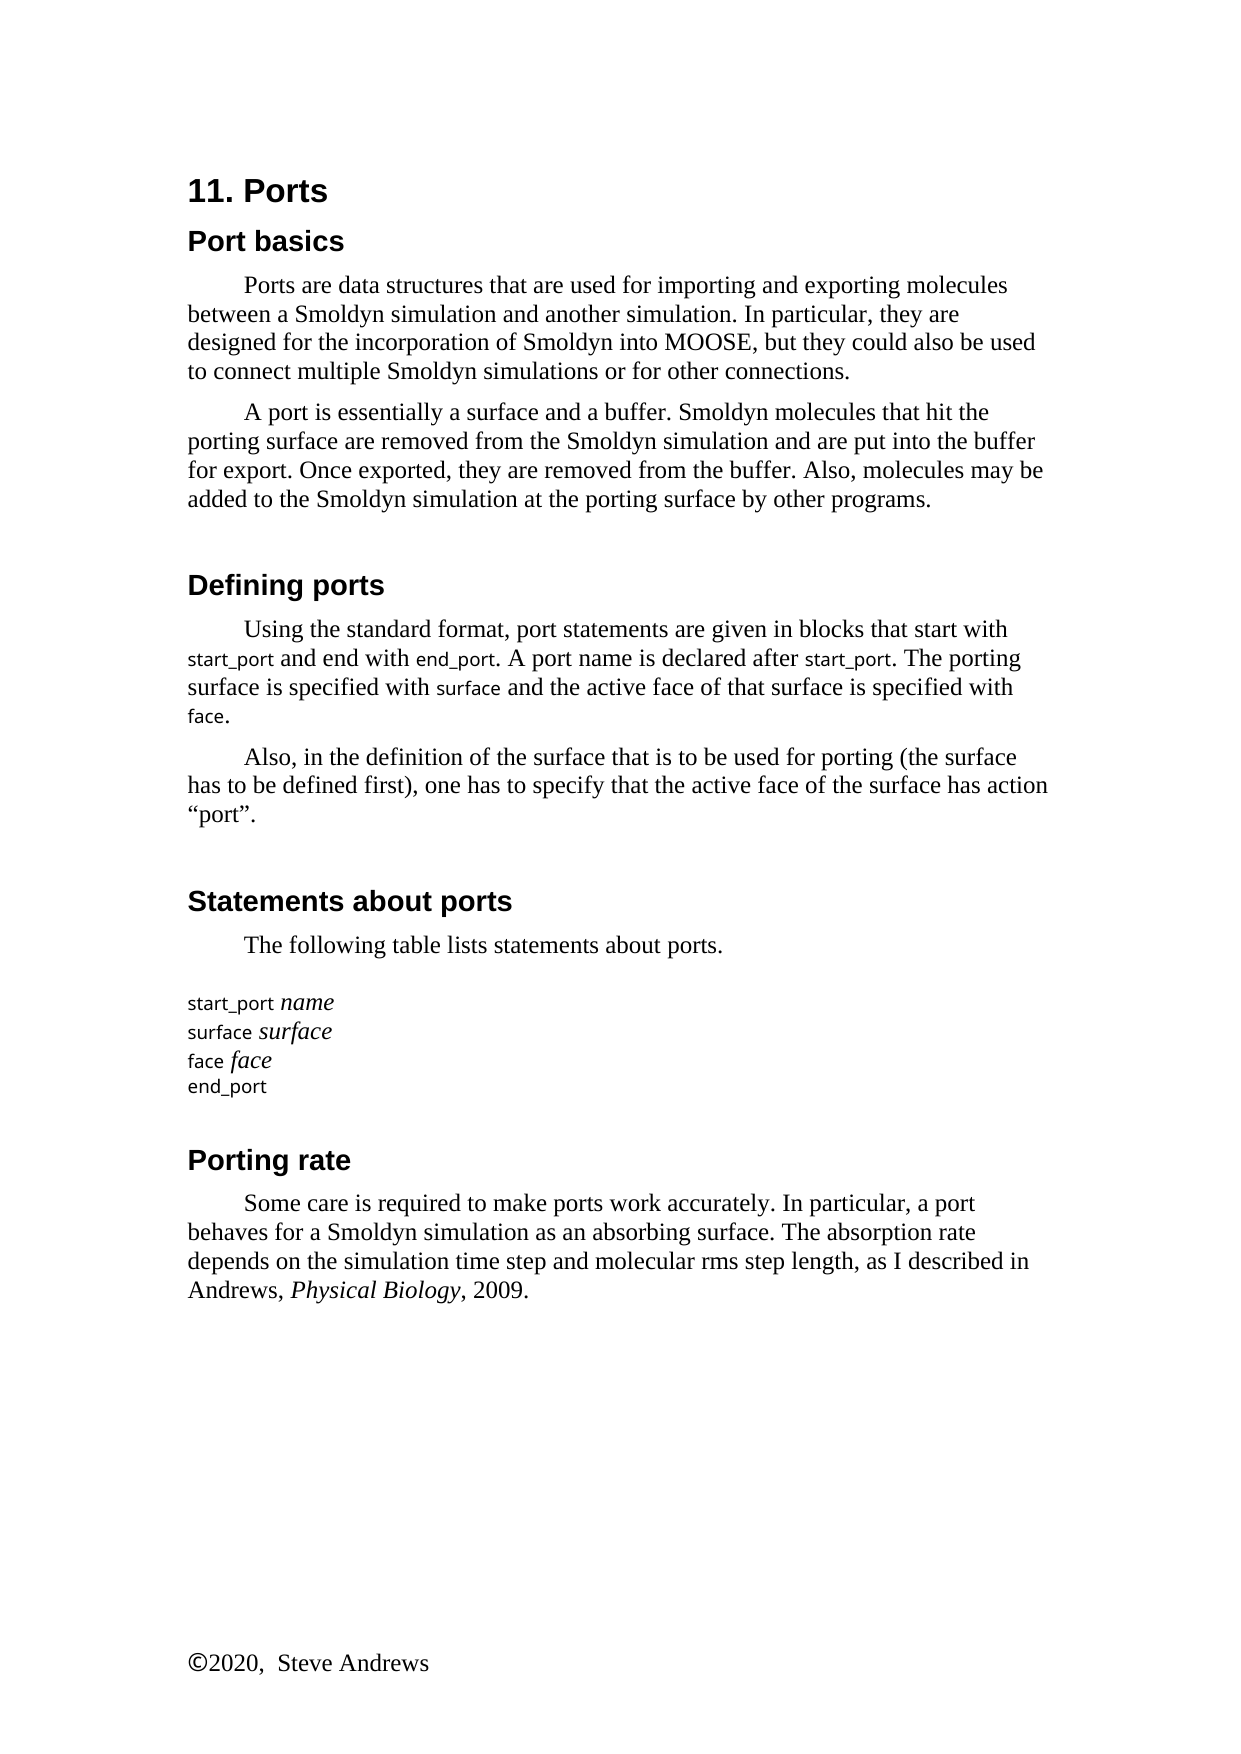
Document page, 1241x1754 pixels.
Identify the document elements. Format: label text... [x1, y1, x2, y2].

text surface surface [187, 1016, 1053, 1045]
subtitle Defining ports [187, 568, 1053, 602]
text A port is essentially a surface and a buffer. Smoldyn molecules that hit the porting surface are removed from the Smoldyn simulation and are put into the buffer for export. Once exported, they are removed from the buffer. Also, molecules may be added to the Smoldyn simulation at the porting surface by other programs. [187, 397, 1053, 512]
text Ports are data structures that are used for importing and exporting molecules between a Smoldyn simulation and another simulation. In particular, they are designed for the incorporation of Smoldyn into MOOSE, but they could also be used to connect multiple Smoldyn simulations or for other connections. [187, 270, 1053, 385]
text The following table lists statements about ports. [187, 930, 1053, 959]
text Using the standard format, port statements are given in blocks that start with start_port and end with end_port. A port name is declared after start_port. The porting surface is specified with surface and the active face of that surface is specified with face. [187, 614, 1053, 729]
text start_port name [187, 987, 1053, 1016]
text face face [187, 1045, 1053, 1074]
text Some care is required to make ports work accurately. In particular, a port behaves for a Smoldyn simulation as an absorbing surface. The absorption rate depends on the simulation time step and molecular rms step length, as I described in Andrews, Physical Biology, 2009. [187, 1188, 1053, 1303]
text end_port [187, 1074, 1053, 1099]
text Also, in the definition of the surface that is to be used for porting (the surface has to be defined first), one has to specify that the active face of the surface has action “port”. [187, 742, 1053, 828]
subtitle Statements about ports [187, 884, 1053, 917]
subtitle 11. Ports [187, 171, 1053, 209]
subtitle Port basics [187, 224, 1053, 257]
subtitle Porting rate [187, 1142, 1053, 1176]
